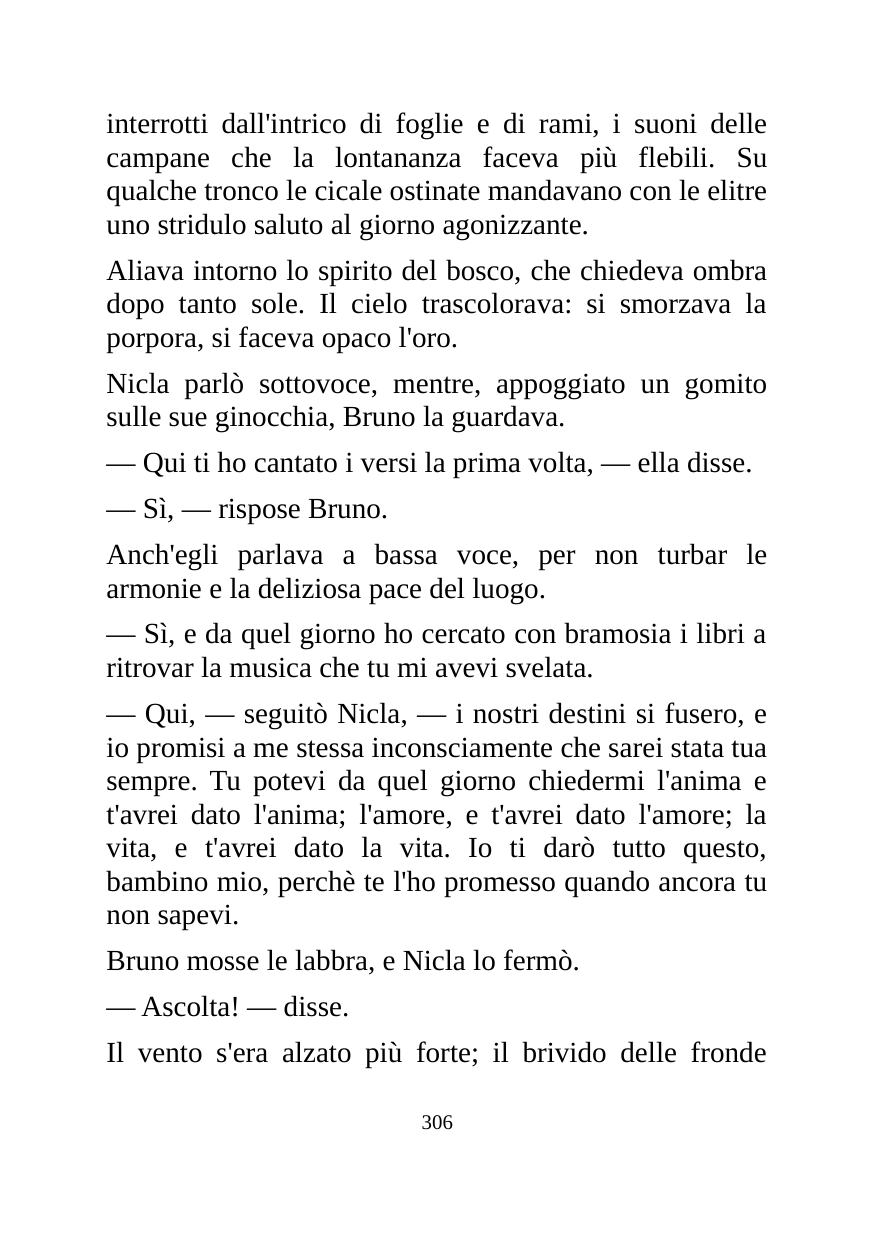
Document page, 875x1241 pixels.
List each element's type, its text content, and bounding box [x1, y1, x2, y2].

text — Qui ti ho cantato i versi la prima volta, — ella disse. [106, 445, 768, 479]
text — Qui, — seguitò Nicla, — i nostri destini si fusero, e io promisi a me stessa inconsciamente che sarei stata tua sempre. Tu potevi da quel giorno chiedermi l'anima e t'avrei dato l'anima; l'amore, e t'avrei dato l'amore; la vita, e t'avrei dato la vita. Io ti darò tutto questo, bambino mio, perchè te l'ho promesso quando ancora tu non sapevi. [106, 696, 768, 931]
text Aliava intorno lo spirito del bosco, che chiedeva ombra dopo tanto sole. Il cielo trascolorava: si smorzava la porpora, si faceva opaco l'oro. [106, 253, 768, 353]
text — Ascolta! — disse. [106, 989, 768, 1023]
text Bruno mosse le labbra, e Nicla lo fermò. [106, 943, 768, 977]
text Anch'egli parlava a bassa voce, per non turbar le armonie e la deliziosa pace del luogo. [106, 537, 768, 604]
text — Sì, — rispose Bruno. [106, 491, 768, 525]
text Nicla parlò sottovoce, mentre, appoggiato un gomito sulle sue ginocchia, Bruno la guardava. [106, 366, 768, 433]
text Il vento s'era alzato più forte; il brivido delle fronde [106, 1035, 768, 1069]
text interrotti dall'intrico di foglie e di rami, i suoni delle campane che la lontananza faceva più flebili. Su qualche tronco le cicale ostinate mandavano con le elitre uno stridulo saluto al giorno agonizzante. [106, 106, 768, 240]
text — Sì, e da quel giorno ho cercato con bramosia i libri a ritrovar la musica che tu mi avevi svelata. [106, 617, 768, 684]
